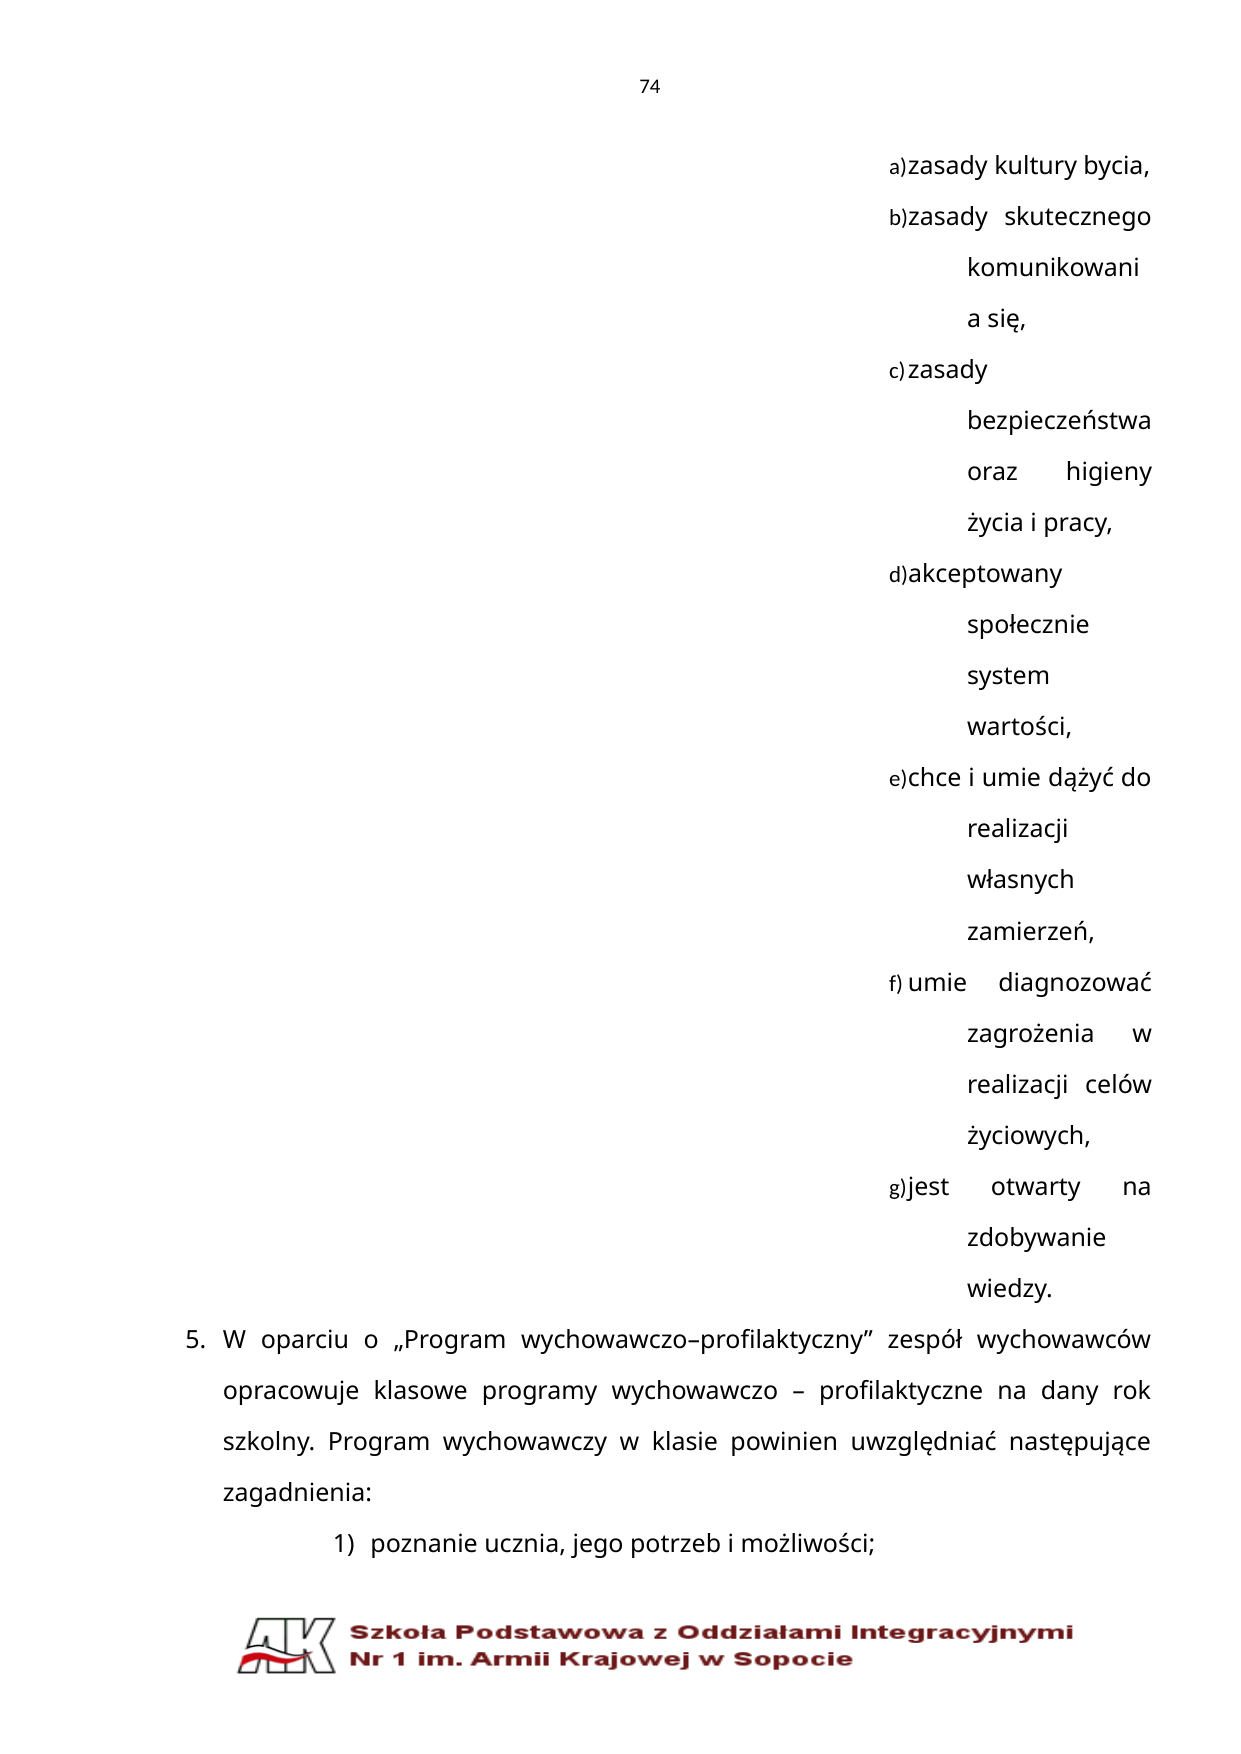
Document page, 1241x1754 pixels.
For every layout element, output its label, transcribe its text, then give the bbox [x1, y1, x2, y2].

picture [236, 1611, 1122, 1680]
list poznanie ucznia, jego potrzeb i możliwości; [333, 1526, 1152, 1560]
list zasady bezpieczeństwa oraz higieny życia i pracy, [889, 352, 1152, 539]
list zasady skutecznego komunikowania się, [889, 199, 1152, 335]
list zasady kultury bycia, [889, 148, 1152, 182]
list umie diagnozować zagrożenia w realizacji celów życiowych, [889, 964, 1152, 1151]
list akceptowany społecznie system wartości, [889, 556, 1152, 743]
list W oparciu o „Program wychowawczo–profilaktyczny” zespół wychowawców opracowuje klasowe programy wychowawczo – profilaktyczne na dany rok szkolny. Program wychowawczy w klasie powinien uwzględniać następujące zagadnienia: [185, 1322, 1152, 1509]
list jest otwarty na zdobywanie wiedzy. [889, 1168, 1152, 1304]
list chce i umie dążyć do realizacji własnych zamierzeń, [889, 760, 1152, 947]
